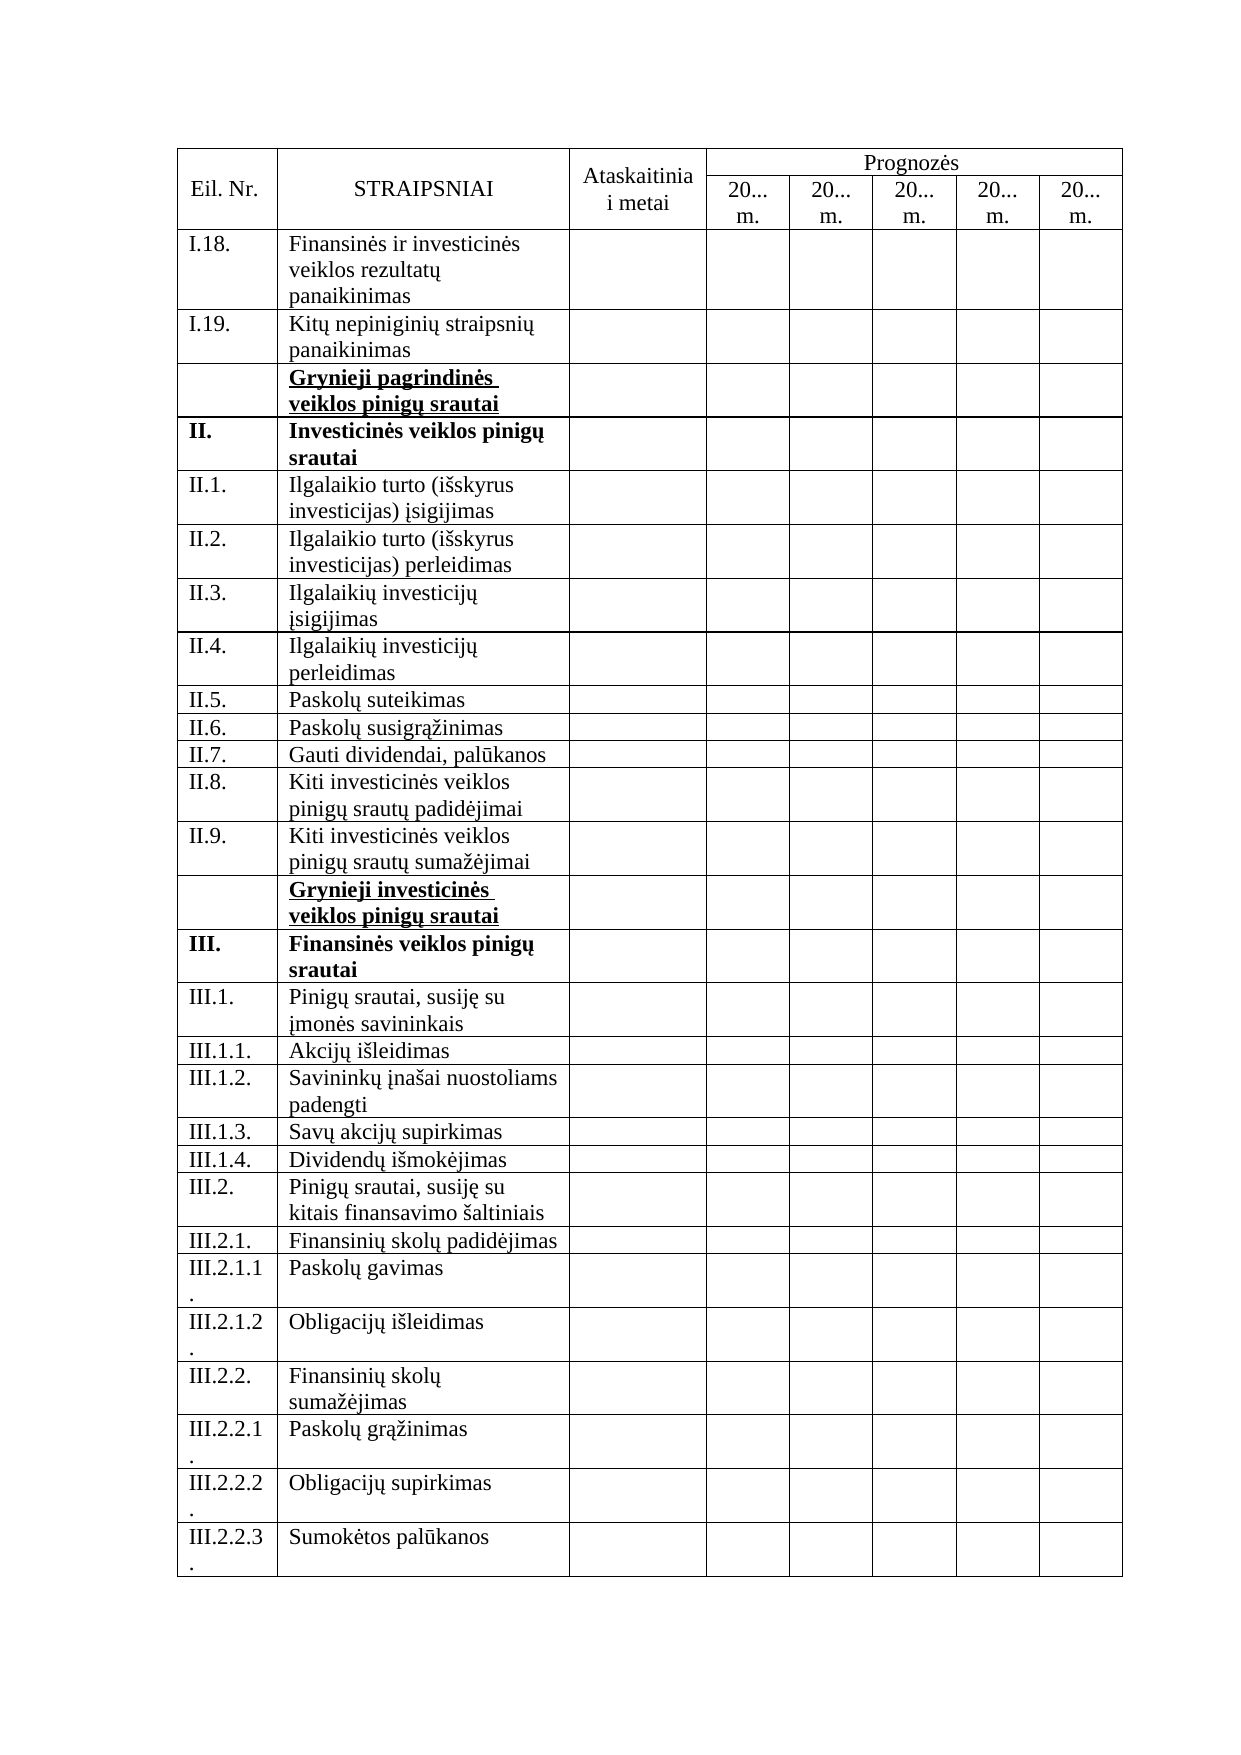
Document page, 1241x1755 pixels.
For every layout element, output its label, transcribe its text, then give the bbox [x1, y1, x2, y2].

table_cell [957, 1308, 1039, 1361]
table_cell [873, 1227, 956, 1253]
table_cell [957, 1037, 1039, 1063]
table_cell [790, 686, 872, 712]
table_cell [790, 1146, 872, 1172]
table_cell [1040, 1227, 1122, 1253]
table_cell [790, 1173, 872, 1226]
table_cell Akcijų išleidimas [278, 1037, 569, 1063]
table_cell [570, 714, 706, 740]
table_cell [957, 1146, 1039, 1172]
table_cell [873, 983, 956, 1036]
table_cell [570, 418, 706, 470]
table_cell [873, 1065, 956, 1117]
table_cell [957, 714, 1039, 740]
table_cell Dividendų išmokėjimas [278, 1146, 569, 1172]
table_cell [1040, 930, 1122, 982]
table_cell [707, 310, 789, 363]
table_cell [957, 310, 1039, 363]
table_cell [570, 1523, 706, 1576]
table_cell [707, 364, 789, 416]
table_cell [790, 310, 872, 363]
table_cell [1040, 1308, 1122, 1361]
table_cell [707, 1523, 789, 1576]
table_cell II.8. [178, 768, 277, 821]
table_cell [570, 579, 706, 631]
table_cell [1040, 310, 1122, 363]
table_cell [873, 686, 956, 712]
table_cell Ilgalaikio turto (išskyrus investicijas) įsigijimas [278, 471, 569, 524]
table_cell [957, 471, 1039, 524]
table_cell [570, 1146, 706, 1172]
table_cell Savininkų įnašai nuostoliams padengti [278, 1065, 569, 1117]
table_cell Grynieji investicinės veiklos pinigų srautai [278, 876, 569, 928]
table_cell [1040, 822, 1122, 875]
table_cell [873, 768, 956, 821]
table_cell [957, 983, 1039, 1036]
table_cell II.6. [178, 714, 277, 740]
table_cell [957, 418, 1039, 470]
table_cell III.2.2.1. [178, 1415, 277, 1468]
table_cell [873, 876, 956, 928]
table_cell [957, 1523, 1039, 1576]
table_cell II.1. [178, 471, 277, 524]
table_cell [707, 633, 789, 685]
table_cell [1040, 1469, 1122, 1522]
table_cell [1040, 471, 1122, 524]
table_cell [1040, 230, 1122, 309]
table_cell [957, 930, 1039, 982]
table_cell [790, 741, 872, 767]
table_cell [790, 579, 872, 631]
table_cell [570, 768, 706, 821]
table_cell [790, 633, 872, 685]
table_cell [957, 876, 1039, 928]
table_cell [873, 418, 956, 470]
table_cell [790, 230, 872, 309]
table_cell [707, 1173, 789, 1226]
table_cell [790, 930, 872, 982]
table_cell [570, 1227, 706, 1253]
table_cell [957, 1362, 1039, 1414]
table_header STRAIPSNIAI [278, 149, 569, 229]
table_cell II.5. [178, 686, 277, 712]
table_cell Investicinės veiklos pinigų srautai [278, 418, 569, 470]
table_cell III.1.2. [178, 1065, 277, 1117]
table_cell [707, 1037, 789, 1063]
table_cell [957, 1065, 1039, 1117]
table_header Ataskaitiniai metai [570, 149, 706, 229]
table_cell [873, 1254, 956, 1307]
table_cell [570, 983, 706, 1036]
table_cell [570, 1037, 706, 1063]
table_cell [873, 364, 956, 416]
table_cell III.2.1.2. [178, 1308, 277, 1361]
table_cell [790, 1037, 872, 1063]
table_cell [707, 525, 789, 578]
table_cell Finansinių skolų sumažėjimas [278, 1362, 569, 1414]
table_cell Paskolų gavimas [278, 1254, 569, 1307]
table_cell [570, 364, 706, 416]
table_cell Gauti dividendai, palūkanos [278, 741, 569, 767]
table_cell [790, 1118, 872, 1144]
table_cell Finansinės ir investicinės veiklos rezultatų panaikinimas [278, 230, 569, 309]
table_cell [873, 1173, 956, 1226]
table_cell [873, 1146, 956, 1172]
table_cell Paskolų susigrąžinimas [278, 714, 569, 740]
table_cell [1040, 1146, 1122, 1172]
table_cell [1040, 876, 1122, 928]
table_cell Ilgalaikio turto (išskyrus investicijas) perleidimas [278, 525, 569, 578]
table_cell Pinigų srautai, susiję su kitais finansavimo šaltiniais [278, 1173, 569, 1226]
table_cell II. [178, 418, 277, 470]
table_cell [957, 230, 1039, 309]
table_cell III. [178, 930, 277, 982]
table_cell [957, 1173, 1039, 1226]
table_cell [873, 471, 956, 524]
table_cell [1040, 525, 1122, 578]
table_cell [1040, 1362, 1122, 1414]
table_cell [570, 1415, 706, 1468]
table_cell [957, 686, 1039, 712]
table_cell [570, 686, 706, 712]
table_cell [1040, 418, 1122, 470]
table_cell Paskolų suteikimas [278, 686, 569, 712]
table_cell [957, 741, 1039, 767]
table_cell [873, 1308, 956, 1361]
table_cell [790, 983, 872, 1036]
table_cell Savų akcijų supirkimas [278, 1118, 569, 1144]
table_cell [1040, 364, 1122, 416]
table_cell [707, 1362, 789, 1414]
table_cell III.2.1. [178, 1227, 277, 1253]
table_cell Kiti investicinės veiklos pinigų srautų padidėjimai [278, 768, 569, 821]
table_cell III.2.2.2. [178, 1469, 277, 1522]
table_cell [1040, 1065, 1122, 1117]
table_cell [790, 1415, 872, 1468]
table_cell [707, 714, 789, 740]
table_cell [570, 230, 706, 309]
table_cell III.1.4. [178, 1146, 277, 1172]
table_cell Paskolų grąžinimas [278, 1415, 569, 1468]
table_cell Sumokėtos palūkanos [278, 1523, 569, 1576]
table_cell [957, 1415, 1039, 1468]
table_cell [570, 741, 706, 767]
table_cell Ilgalaikių investicijų įsigijimas [278, 579, 569, 631]
table_cell 20... m. [790, 176, 872, 229]
table_cell [957, 1118, 1039, 1144]
table_cell III.1.1. [178, 1037, 277, 1063]
table_cell [707, 1415, 789, 1468]
table_cell I.18. [178, 230, 277, 309]
table_cell [707, 686, 789, 712]
table_cell 20... m. [707, 176, 789, 229]
table_cell [957, 768, 1039, 821]
table_cell [873, 1523, 956, 1576]
table_cell [873, 1037, 956, 1063]
table_cell [707, 930, 789, 982]
table_cell [1040, 579, 1122, 631]
table_cell [1040, 1523, 1122, 1576]
table_cell Kitų nepiniginių straipsnių panaikinimas [278, 310, 569, 363]
table_cell [707, 983, 789, 1036]
table_cell I.19. [178, 310, 277, 363]
table_cell [790, 1254, 872, 1307]
table_cell [707, 1118, 789, 1144]
table_cell II.9. [178, 822, 277, 875]
table_cell [790, 1227, 872, 1253]
table_cell Pinigų srautai, susiję su įmonės savininkais [278, 983, 569, 1036]
table_cell [570, 1469, 706, 1522]
table_cell II.4. [178, 633, 277, 685]
table_cell [1040, 1118, 1122, 1144]
table_cell [957, 1227, 1039, 1253]
table_cell [570, 1308, 706, 1361]
table_cell [707, 418, 789, 470]
table_cell [707, 876, 789, 928]
table_cell [570, 1254, 706, 1307]
table_cell [873, 1415, 956, 1468]
table_cell III.2. [178, 1173, 277, 1226]
table_cell [1040, 983, 1122, 1036]
table_cell III.1. [178, 983, 277, 1036]
table_cell Finansinių skolų padidėjimas [278, 1227, 569, 1253]
table_cell [707, 230, 789, 309]
table_header Prognozės [707, 149, 1122, 175]
table_cell [790, 714, 872, 740]
table_cell [707, 741, 789, 767]
table_cell [1040, 714, 1122, 740]
table_cell [873, 230, 956, 309]
table_cell [1040, 1037, 1122, 1063]
table_cell [570, 633, 706, 685]
table_cell [873, 714, 956, 740]
table_cell [570, 1065, 706, 1117]
table_cell [873, 1362, 956, 1414]
table_cell 20... m. [957, 176, 1039, 229]
table_cell [570, 930, 706, 982]
table_cell [873, 579, 956, 631]
table_cell II.2. [178, 525, 277, 578]
table_cell [957, 364, 1039, 416]
table_cell [707, 1469, 789, 1522]
table_cell [570, 822, 706, 875]
table_cell [570, 1118, 706, 1144]
table_cell [873, 1118, 956, 1144]
table_cell [1040, 1254, 1122, 1307]
table_cell [707, 768, 789, 821]
table_cell [1040, 768, 1122, 821]
table_cell [790, 418, 872, 470]
table_cell Finansinės veiklos pinigų srautai [278, 930, 569, 982]
table_cell Obligacijų supirkimas [278, 1469, 569, 1522]
table_cell [790, 1308, 872, 1361]
table_cell [957, 1469, 1039, 1522]
table_cell [570, 471, 706, 524]
table_cell [873, 822, 956, 875]
table_cell [957, 579, 1039, 631]
table_cell 20... m. [1040, 176, 1122, 229]
table_cell II.7. [178, 741, 277, 767]
table_cell [790, 768, 872, 821]
table_cell [570, 525, 706, 578]
table_cell III.2.2. [178, 1362, 277, 1414]
table_cell [957, 1254, 1039, 1307]
table_cell [790, 525, 872, 578]
table_cell [707, 1308, 789, 1361]
table_cell [1040, 633, 1122, 685]
table_cell [707, 1146, 789, 1172]
table_cell [1040, 1415, 1122, 1468]
table_cell [790, 876, 872, 928]
table_cell [873, 633, 956, 685]
table_cell [873, 741, 956, 767]
table_cell III.2.1.1. [178, 1254, 277, 1307]
table_cell [570, 310, 706, 363]
table_cell [1040, 741, 1122, 767]
table_cell [790, 364, 872, 416]
table_cell [957, 525, 1039, 578]
table_cell [570, 1362, 706, 1414]
table_cell [707, 1227, 789, 1253]
table_cell [178, 876, 277, 928]
table_cell III.1.3. [178, 1118, 277, 1144]
table_cell [570, 876, 706, 928]
table_cell Kiti investicinės veiklos pinigų srautų sumažėjimai [278, 822, 569, 875]
table_cell [1040, 1173, 1122, 1226]
table_cell [178, 364, 277, 416]
table_cell [790, 1523, 872, 1576]
table_cell [790, 822, 872, 875]
table_cell Obligacijų išleidimas [278, 1308, 569, 1361]
table_cell [1040, 686, 1122, 712]
table_cell [707, 1254, 789, 1307]
table_cell [873, 525, 956, 578]
table_cell [570, 1173, 706, 1226]
table_cell Grynieji pagrindinės veiklos pinigų srautai [278, 364, 569, 416]
table_cell [707, 471, 789, 524]
table_cell [873, 930, 956, 982]
table_cell [707, 579, 789, 631]
table_cell Ilgalaikių investicijų perleidimas [278, 633, 569, 685]
table_cell II.3. [178, 579, 277, 631]
table_cell [790, 1362, 872, 1414]
table_cell III.2.2.3. [178, 1523, 277, 1576]
table_cell [790, 1469, 872, 1522]
table_cell [873, 310, 956, 363]
table_cell [957, 633, 1039, 685]
table_cell [707, 1065, 789, 1117]
table_header Eil. Nr. [178, 149, 277, 229]
table_cell [957, 822, 1039, 875]
table_cell [707, 822, 789, 875]
table_cell [790, 1065, 872, 1117]
table_cell 20... m. [873, 176, 956, 229]
table_cell [790, 471, 872, 524]
table_cell [873, 1469, 956, 1522]
